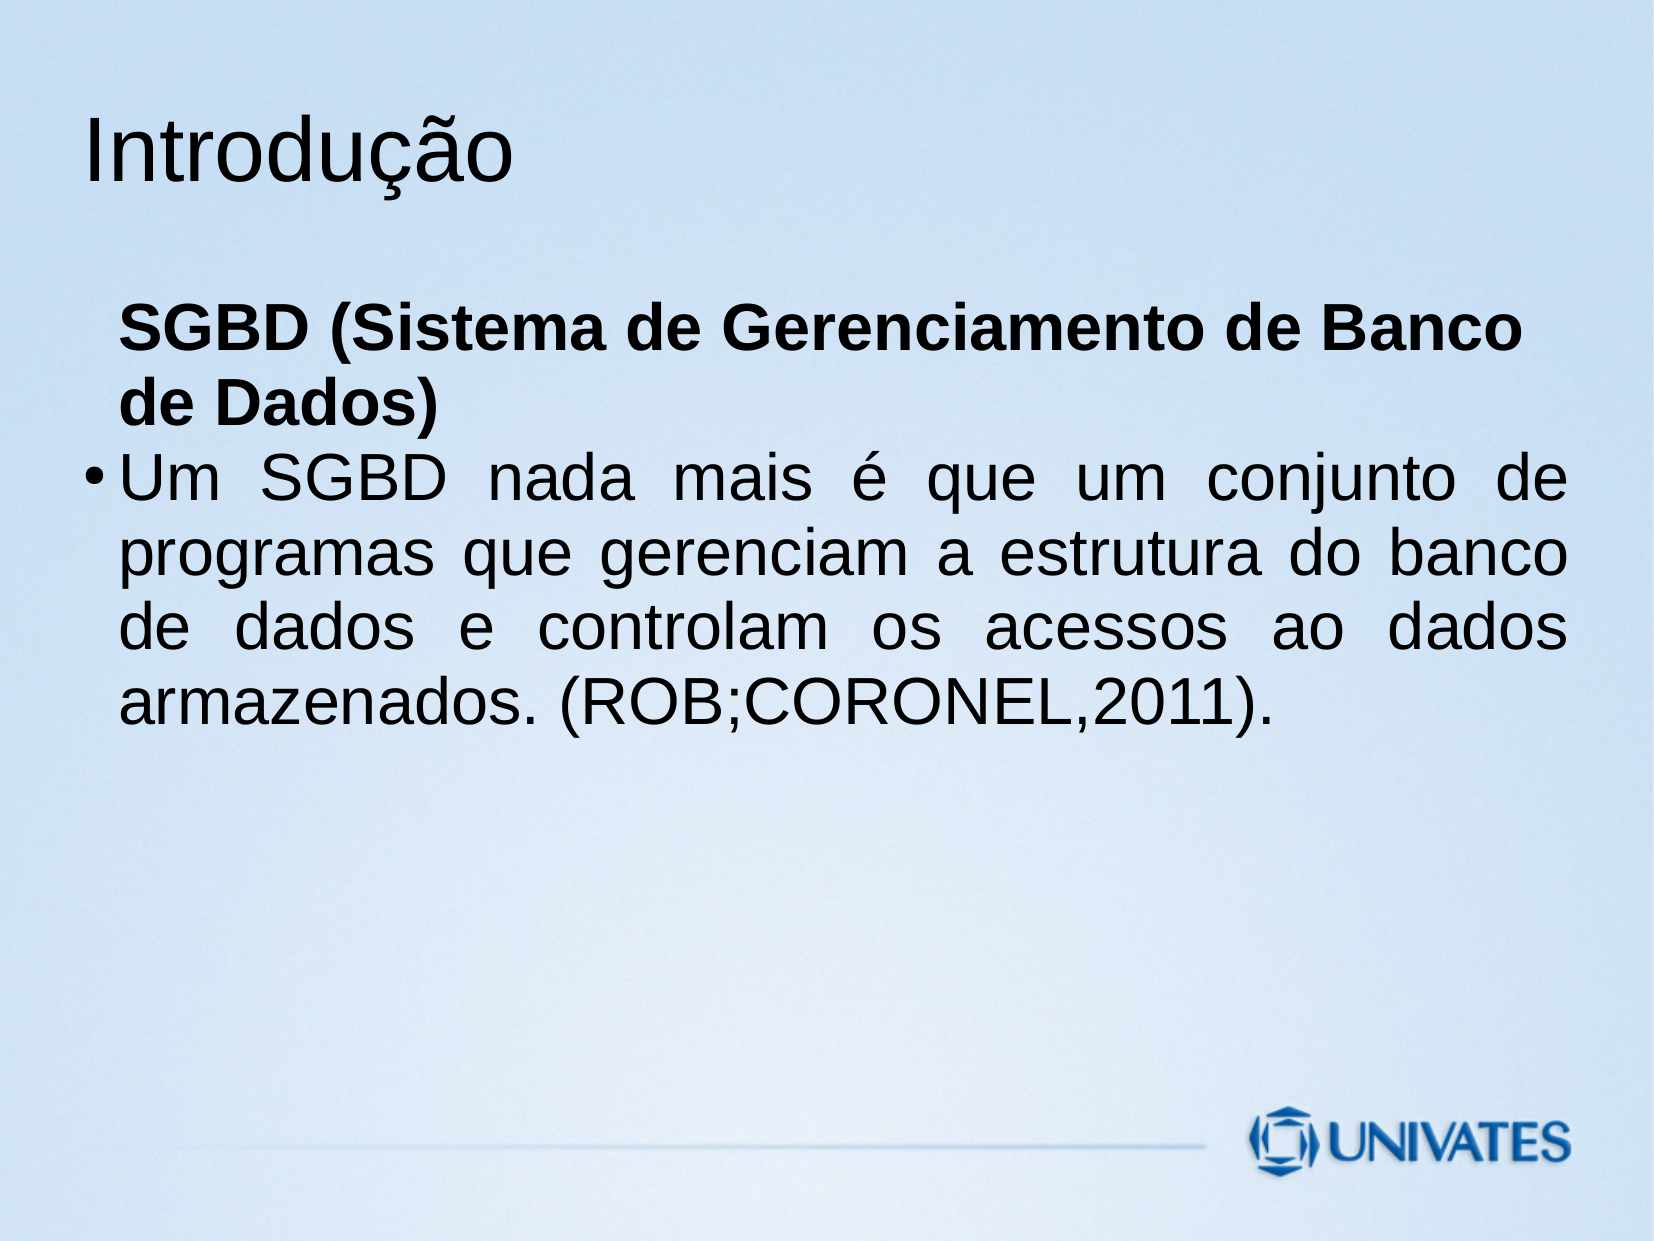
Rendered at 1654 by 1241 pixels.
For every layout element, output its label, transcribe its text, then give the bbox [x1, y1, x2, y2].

picture [0, 0, 1654, 1241]
title Introdução [82, 49, 1571, 257]
subtitle SGBD (Sistema de Gerenciamento de Banco de Dados) Um SGBD nada mais é que um conjunto de programas que gerenciam a estrutura do banco de dados e controlam os acessos ao dados armazenados. (ROB;CORONEL,2011). [82, 290, 1571, 1010]
